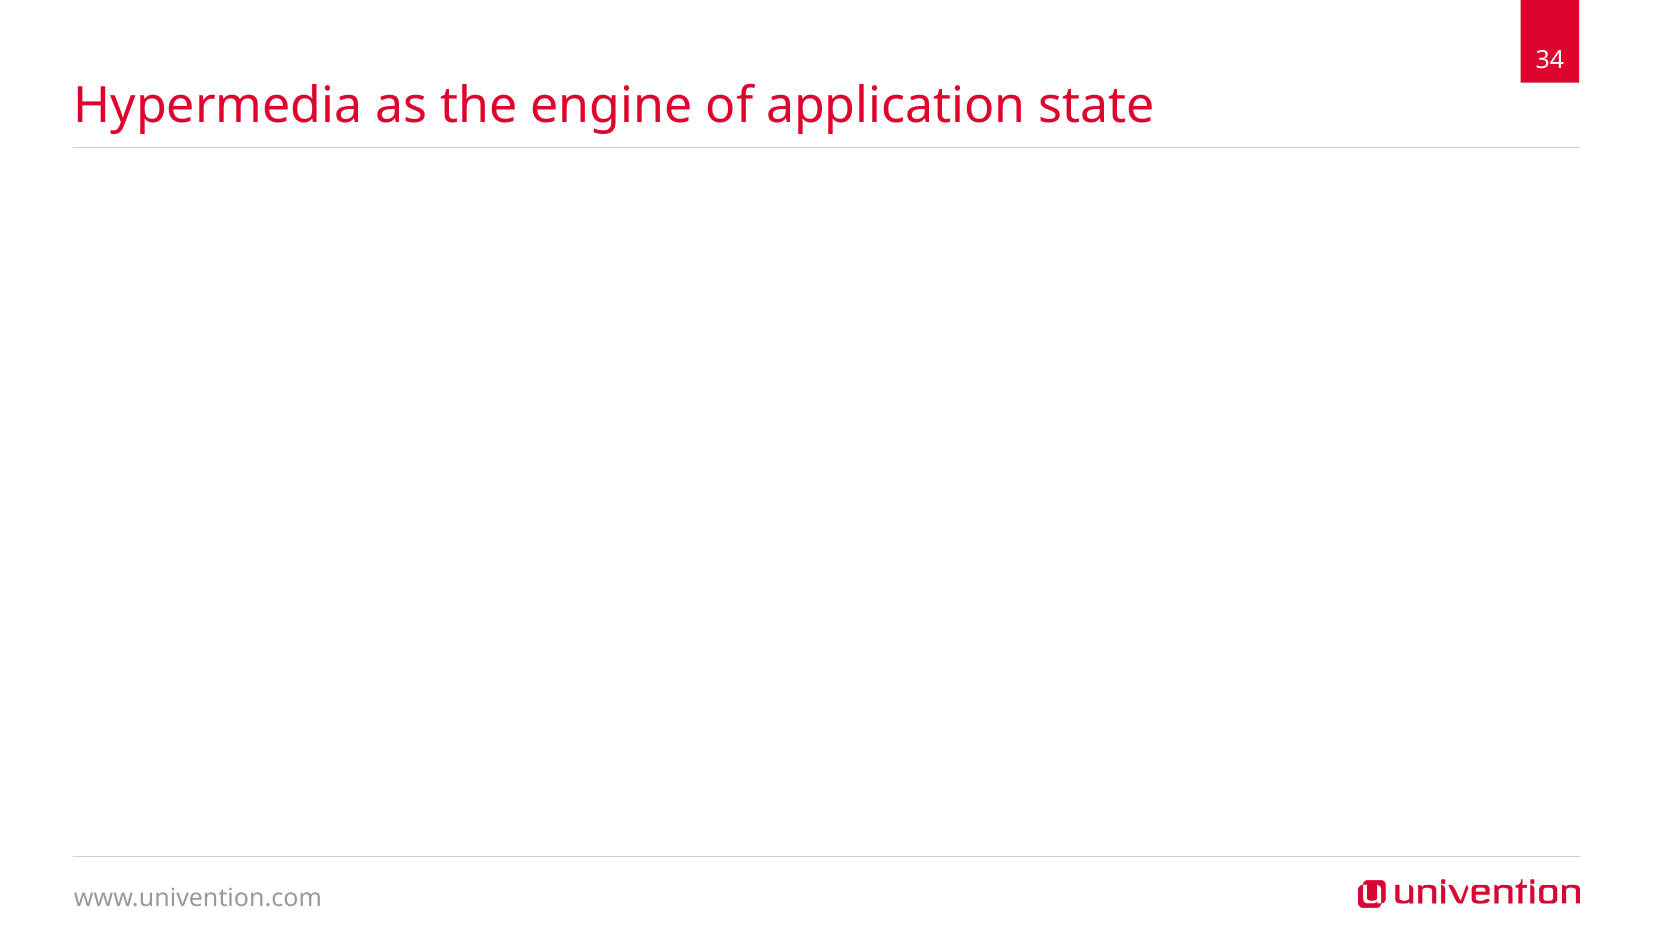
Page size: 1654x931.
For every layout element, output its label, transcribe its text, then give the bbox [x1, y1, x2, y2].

picture [1358, 879, 1580, 908]
title Hypermedia as the engine of application state [73, 59, 1580, 148]
